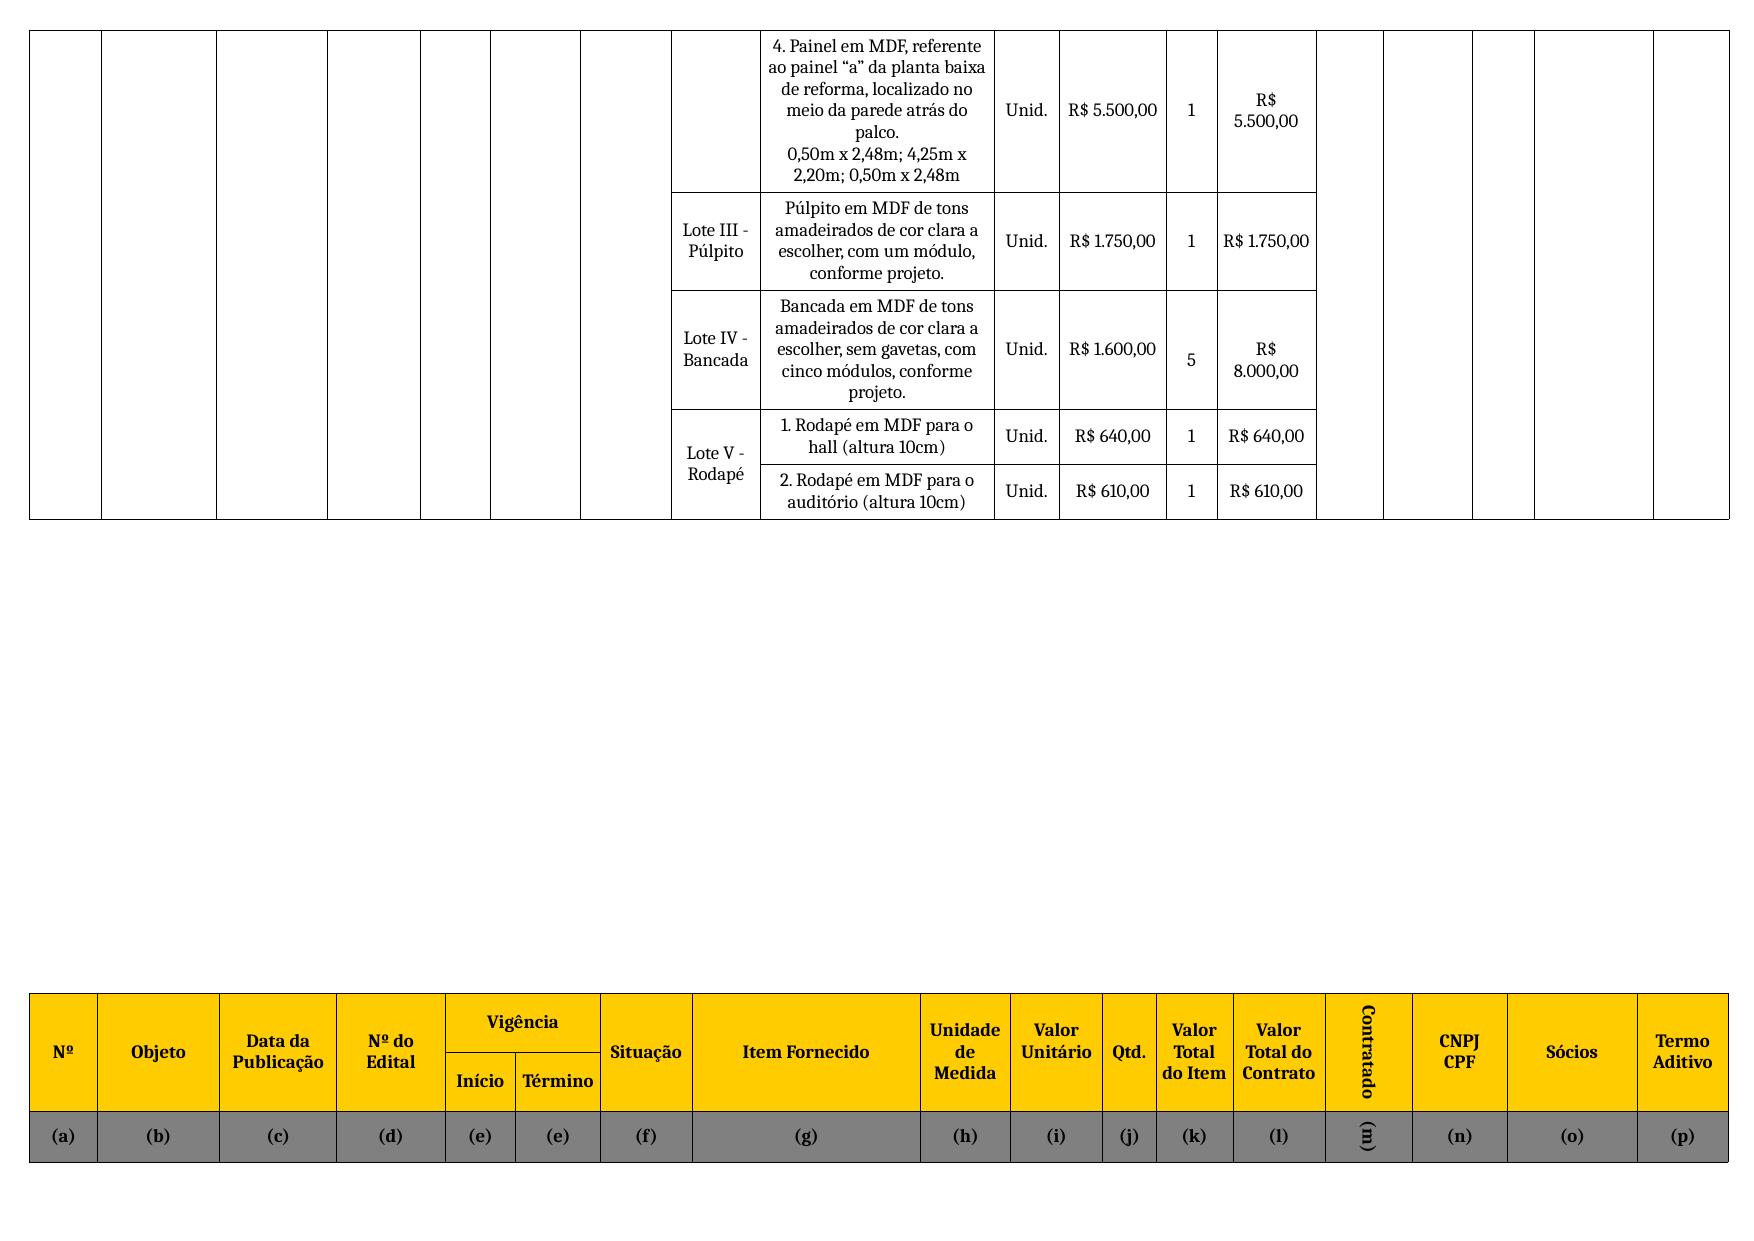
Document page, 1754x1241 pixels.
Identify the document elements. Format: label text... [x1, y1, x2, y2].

table_cell [1535, 31, 1653, 518]
table_header Qtd. [1103, 994, 1156, 1111]
table_cell [1473, 31, 1534, 518]
table_cell (f) [601, 1112, 692, 1162]
table_cell 1 [1167, 465, 1217, 518]
table_cell (h) [921, 1112, 1010, 1162]
table_cell (n) [1413, 1112, 1507, 1162]
table_cell (g) [693, 1112, 920, 1162]
table_cell 2. Rodapé em MDF para o auditório (altura 10cm) [761, 465, 994, 518]
table_cell (p) [1638, 1112, 1728, 1162]
table_cell (c) [220, 1112, 336, 1162]
table_cell [421, 31, 490, 518]
table_cell 1 [1167, 410, 1217, 464]
table_cell R$ 640,00 [1218, 410, 1316, 464]
table_header Valor Total do Contrato [1234, 994, 1325, 1111]
table_cell R$ 8.000,00 [1218, 291, 1316, 409]
table_cell Unid. [995, 31, 1059, 192]
table_header Vigência [446, 994, 600, 1052]
table_cell R$ 610,00 [1218, 465, 1316, 518]
table_cell [1384, 31, 1472, 518]
table_header Unidade de Medida [921, 994, 1010, 1111]
table_cell Lote IV - Bancada [672, 291, 760, 409]
table_cell R$ 640,00 [1060, 410, 1166, 464]
table_cell (e) [446, 1112, 515, 1162]
table_header Item Fornecido [693, 994, 920, 1111]
table_cell 1 [1167, 193, 1217, 290]
table_cell [1654, 31, 1729, 518]
table_cell [30, 31, 101, 518]
table_header Data da Publicação [220, 994, 336, 1111]
table_cell (l) [1234, 1112, 1325, 1162]
table_cell [328, 31, 420, 518]
table_cell (m) [1326, 1112, 1412, 1162]
table_cell (b) [98, 1112, 219, 1162]
table_header Contratado [1326, 994, 1412, 1111]
table_cell Unid. [995, 465, 1059, 518]
table_header Nº [30, 994, 97, 1111]
table_header Valor Total do Item [1157, 994, 1233, 1111]
table_cell (o) [1508, 1112, 1637, 1162]
table_header CNPJ CPF [1413, 994, 1507, 1111]
table_cell (k) [1157, 1112, 1233, 1162]
table_cell [672, 31, 760, 192]
table_cell (d) [337, 1112, 445, 1162]
table_header Nº do Edital [337, 994, 445, 1111]
table_cell R$ 1.750,00 [1218, 193, 1316, 290]
table_cell R$ 5.500,00 [1218, 31, 1316, 192]
table_cell Lote V - Rodapé [672, 410, 760, 518]
table_header Sócios [1508, 994, 1637, 1111]
table_cell R$ 610,00 [1060, 465, 1166, 518]
table_cell Unid. [995, 291, 1059, 409]
table_cell 5 [1167, 291, 1217, 409]
table_cell (i) [1011, 1112, 1102, 1162]
table_cell (j) [1103, 1112, 1156, 1162]
table_cell 1 [1167, 31, 1217, 192]
table_cell [102, 31, 216, 518]
table_cell R$ 5.500,00 [1060, 31, 1166, 192]
table_cell [1317, 31, 1383, 518]
table_cell Lote III - Púlpito [672, 193, 760, 290]
table_cell 1. Rodapé em MDF para o hall (altura 10cm) [761, 410, 994, 464]
table_cell Púlpito em MDF de tons amadeirados de cor clara a escolher, com um módulo, conforme projeto. [761, 193, 994, 290]
table_cell R$ 1.600,00 [1060, 291, 1166, 409]
table_cell R$ 1.750,00 [1060, 193, 1166, 290]
table_header Termo Aditivo [1638, 994, 1728, 1111]
table_header Objeto [98, 994, 219, 1111]
table_cell [581, 31, 671, 518]
table_cell (e) [516, 1112, 600, 1162]
table_header Situação [601, 994, 692, 1111]
table_cell Término [516, 1053, 600, 1111]
table_cell Unid. [995, 410, 1059, 464]
table_cell (a) [30, 1112, 97, 1162]
table_cell [217, 31, 327, 518]
table_header Valor Unitário [1011, 994, 1102, 1111]
table_cell [491, 31, 580, 518]
table_cell Início [446, 1053, 515, 1111]
table_cell Bancada em MDF de tons amadeirados de cor clara a escolher, sem gavetas, com cinco módulos, conforme projeto. [761, 291, 994, 409]
table_cell Unid. [995, 193, 1059, 290]
table_cell 4. Painel em MDF, referente ao painel “a” da planta baixa de reforma, localizado no meio da parede atrás do palco. 0,50m x 2,48m; 4,25m x 2,20m; 0,50m x 2,48m [761, 31, 994, 192]
